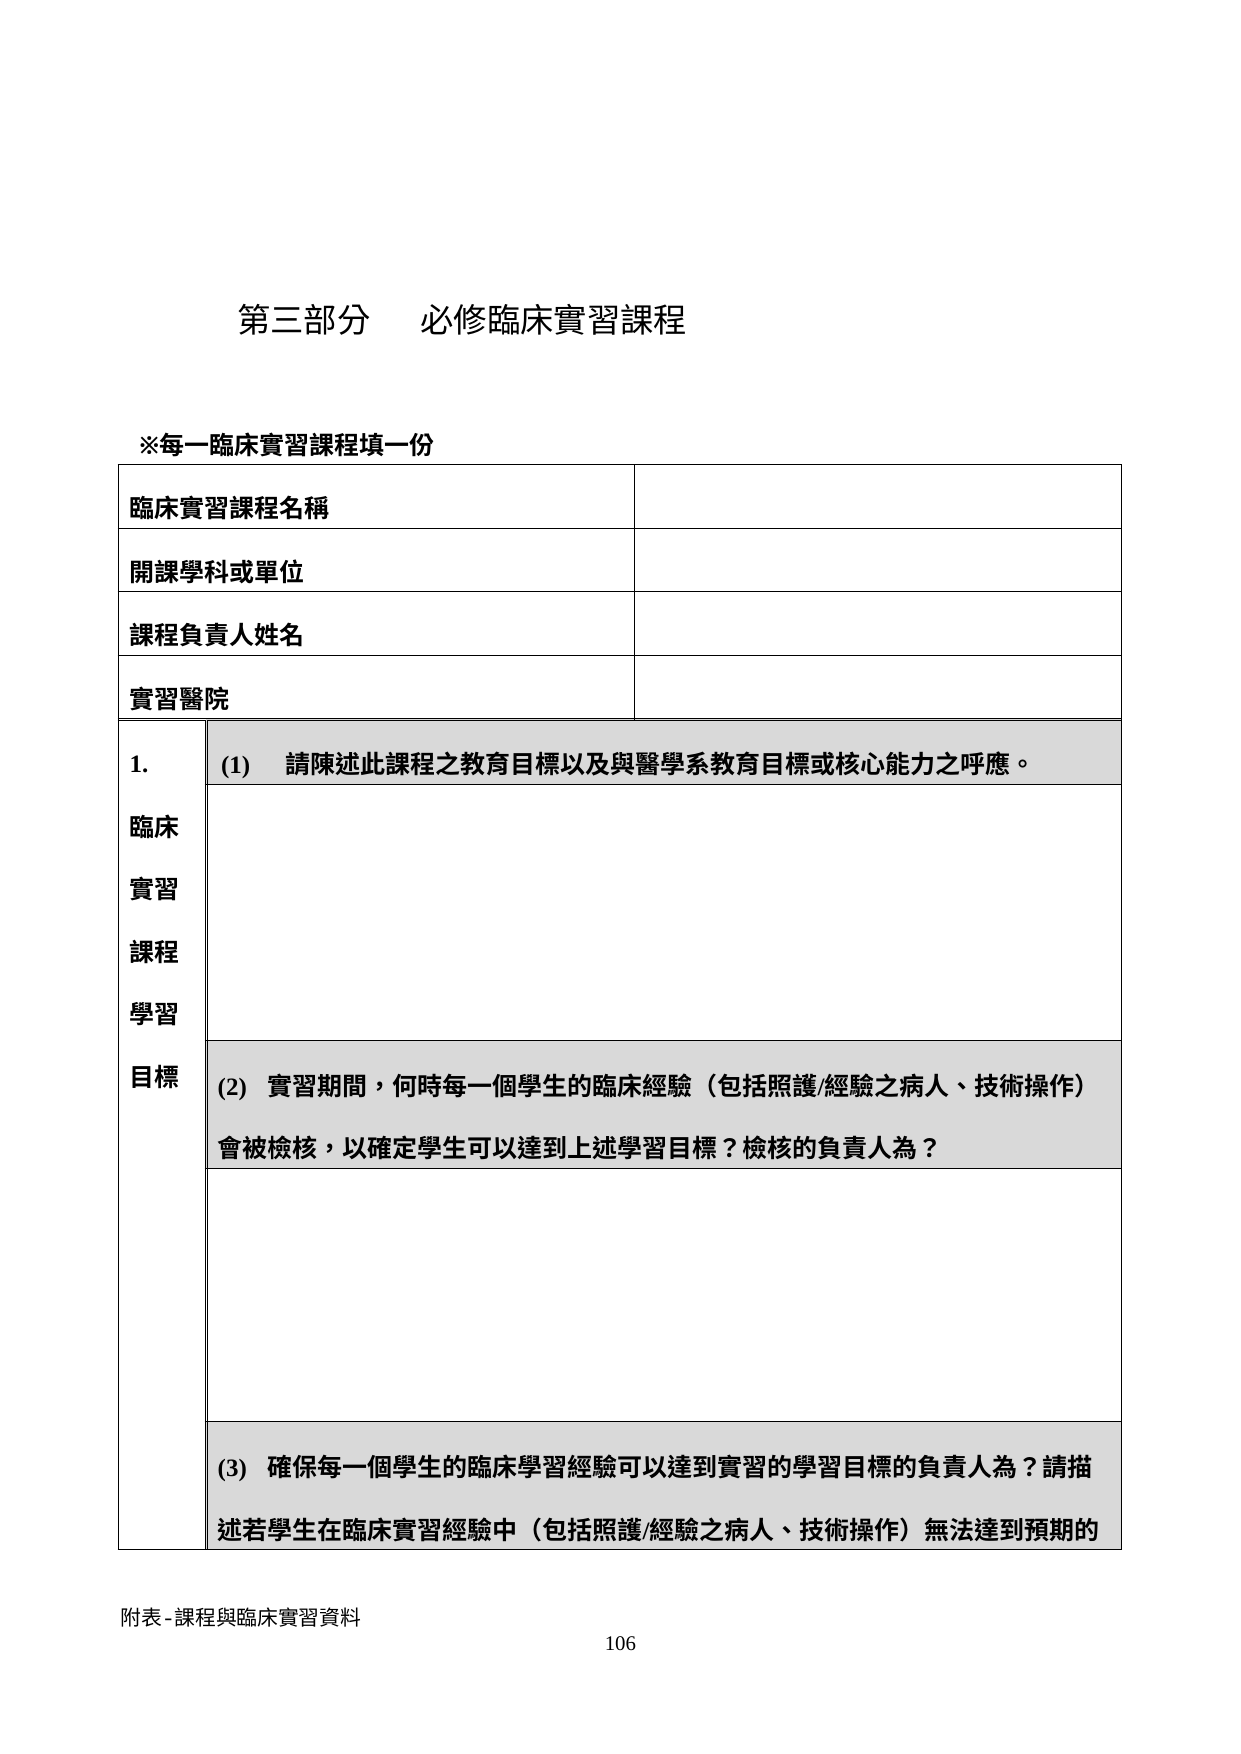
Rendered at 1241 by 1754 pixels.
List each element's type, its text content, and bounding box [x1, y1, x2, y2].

table_cell 確保每一個學生的臨床學習經驗可以達到實習的學習目標的負責人為？請描述若學生在臨床實習經驗中（包括照護/經驗之病人、技術操作）無法達到預期的 [208, 1422, 1121, 1549]
table_cell 課程負責人姓名 [119, 592, 634, 655]
table_cell 實習醫院 [119, 656, 634, 718]
table_cell 實習期間，何時每一個學生的臨床經驗（包括照護/經驗之病人、技術操作）會被檢核，以確定學生可以達到上述學習目標？檢核的負責人為？ [208, 1041, 1121, 1168]
table_cell [208, 785, 1121, 1040]
text 第三部分 必修臨床實習課程 [118, 277, 1122, 339]
table_cell [635, 529, 1121, 591]
table_cell [208, 1169, 1121, 1421]
table_cell [635, 656, 1121, 718]
table_cell 請陳述此課程之教育目標以及與醫學系教育目標或核心能力之呼應。 [208, 721, 1121, 784]
table_cell [635, 592, 1121, 655]
table_header [635, 465, 1121, 528]
table_cell 開課學科或單位 [119, 529, 634, 591]
table_header 臨床實習課程名稱 [119, 465, 634, 528]
subtitle ※每一臨床實習課程填一份 [139, 402, 1122, 464]
table_cell 1. 臨床實習課程學習目標 [119, 721, 205, 1549]
